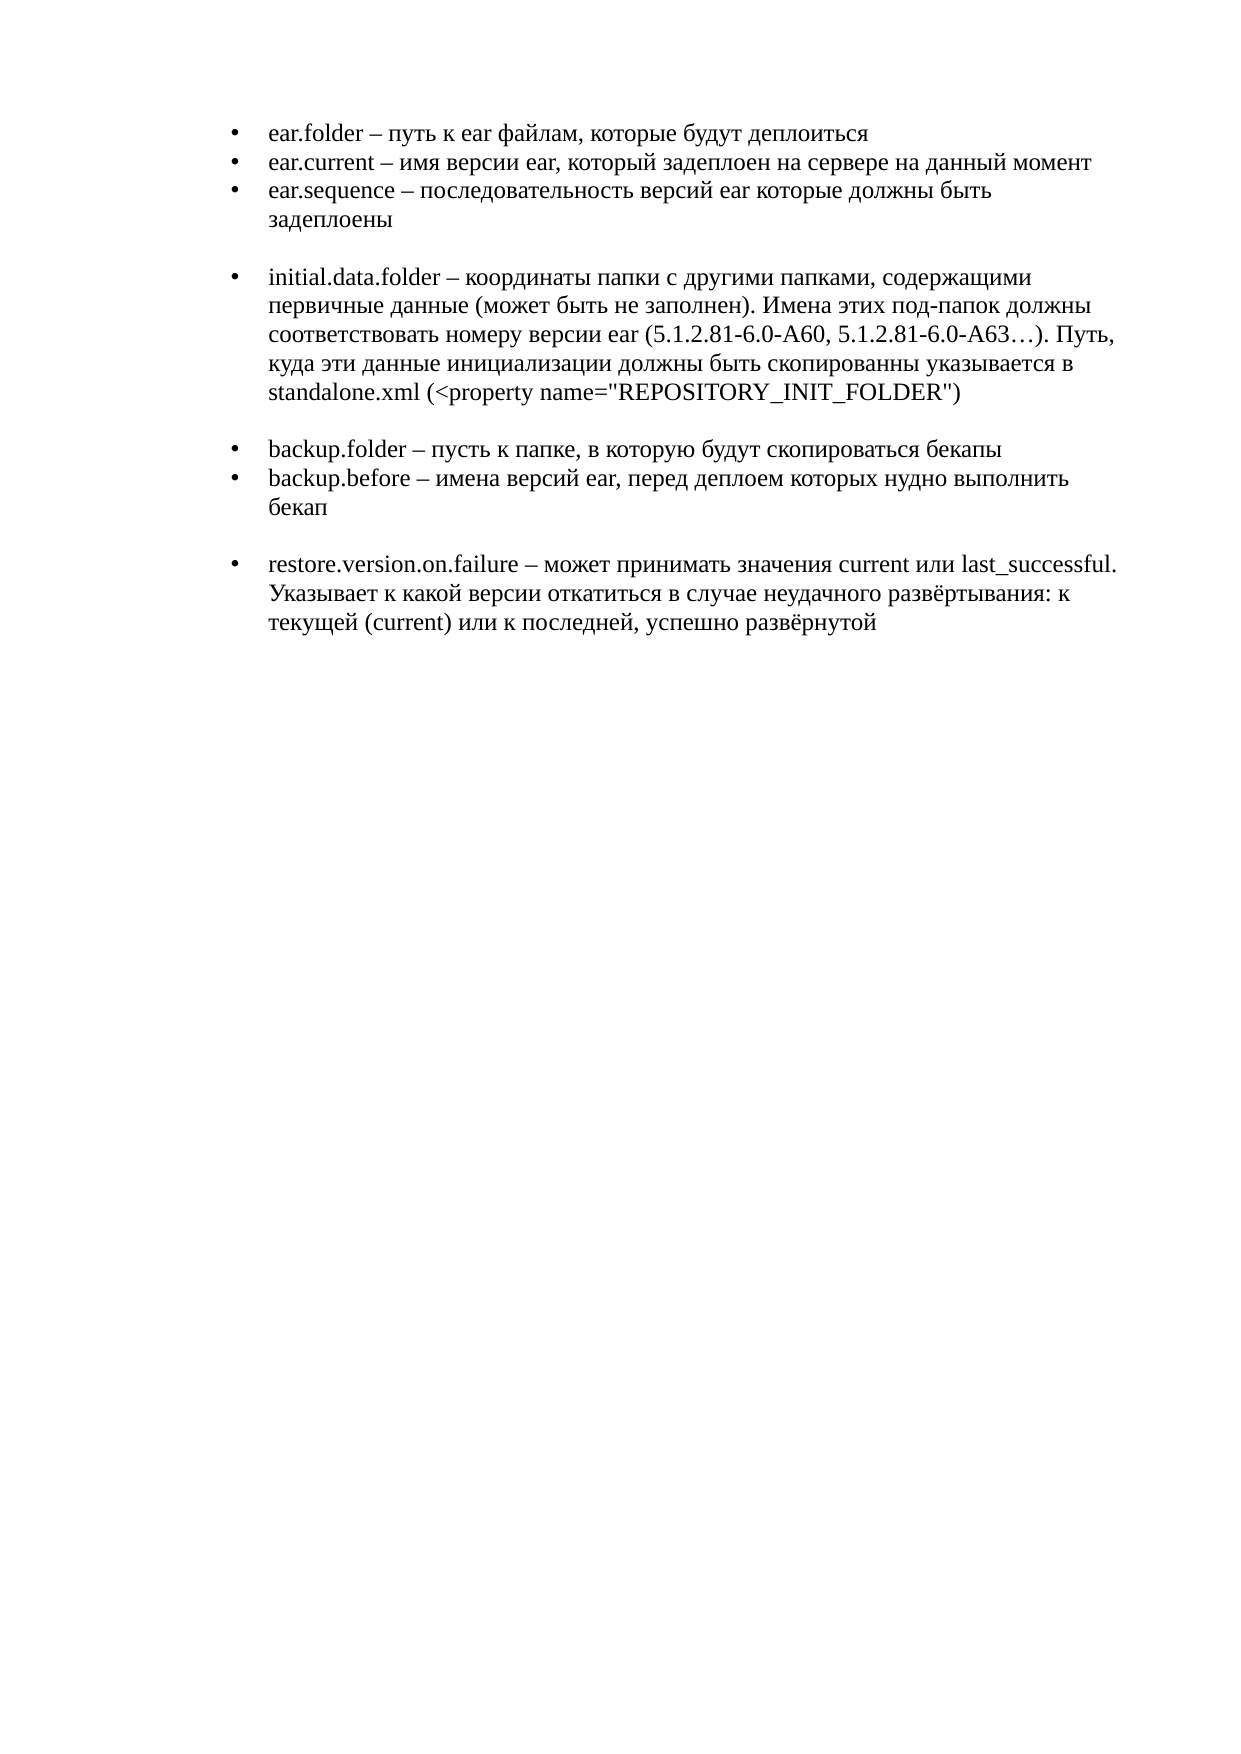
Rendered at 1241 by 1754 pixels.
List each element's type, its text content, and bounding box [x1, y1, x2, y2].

list backup.folder – пусть к папке, в которую будут скопироваться бекапы [231, 434, 1122, 463]
list initial.data.folder – координаты папки с другими папками, содержащими первичные данные (может быть не заполнен). Имена этих под-папок должны соответствовать номеру версии ear (5.1.2.81-6.0-A60, 5.1.2.81-6.0-A63…). Путь, куда эти данные инициализации должны быть скопированны указывается в standalone.xml (<property name="REPOSITORY_INIT_FOLDER") [231, 262, 1122, 406]
list ear.sequence – последовательность версий ear которые должны быть задеплоены [231, 176, 1122, 233]
list ear.current – имя версии ear, который задеплоен на сервере на данный момент [231, 147, 1122, 176]
list ear.folder – путь к ear файлам, которые будут деплоиться [231, 118, 1122, 147]
list backup.before – имена версий ear, перед деплоем которых нудно выполнить бекап [231, 463, 1122, 521]
list restore.version.on.failure – может принимать значения current или last_successful. Указывает к какой версии откатиться в случае неудачного развёртывания: к текущей (current) или к последней, успешно развёрнутой [231, 549, 1122, 636]
